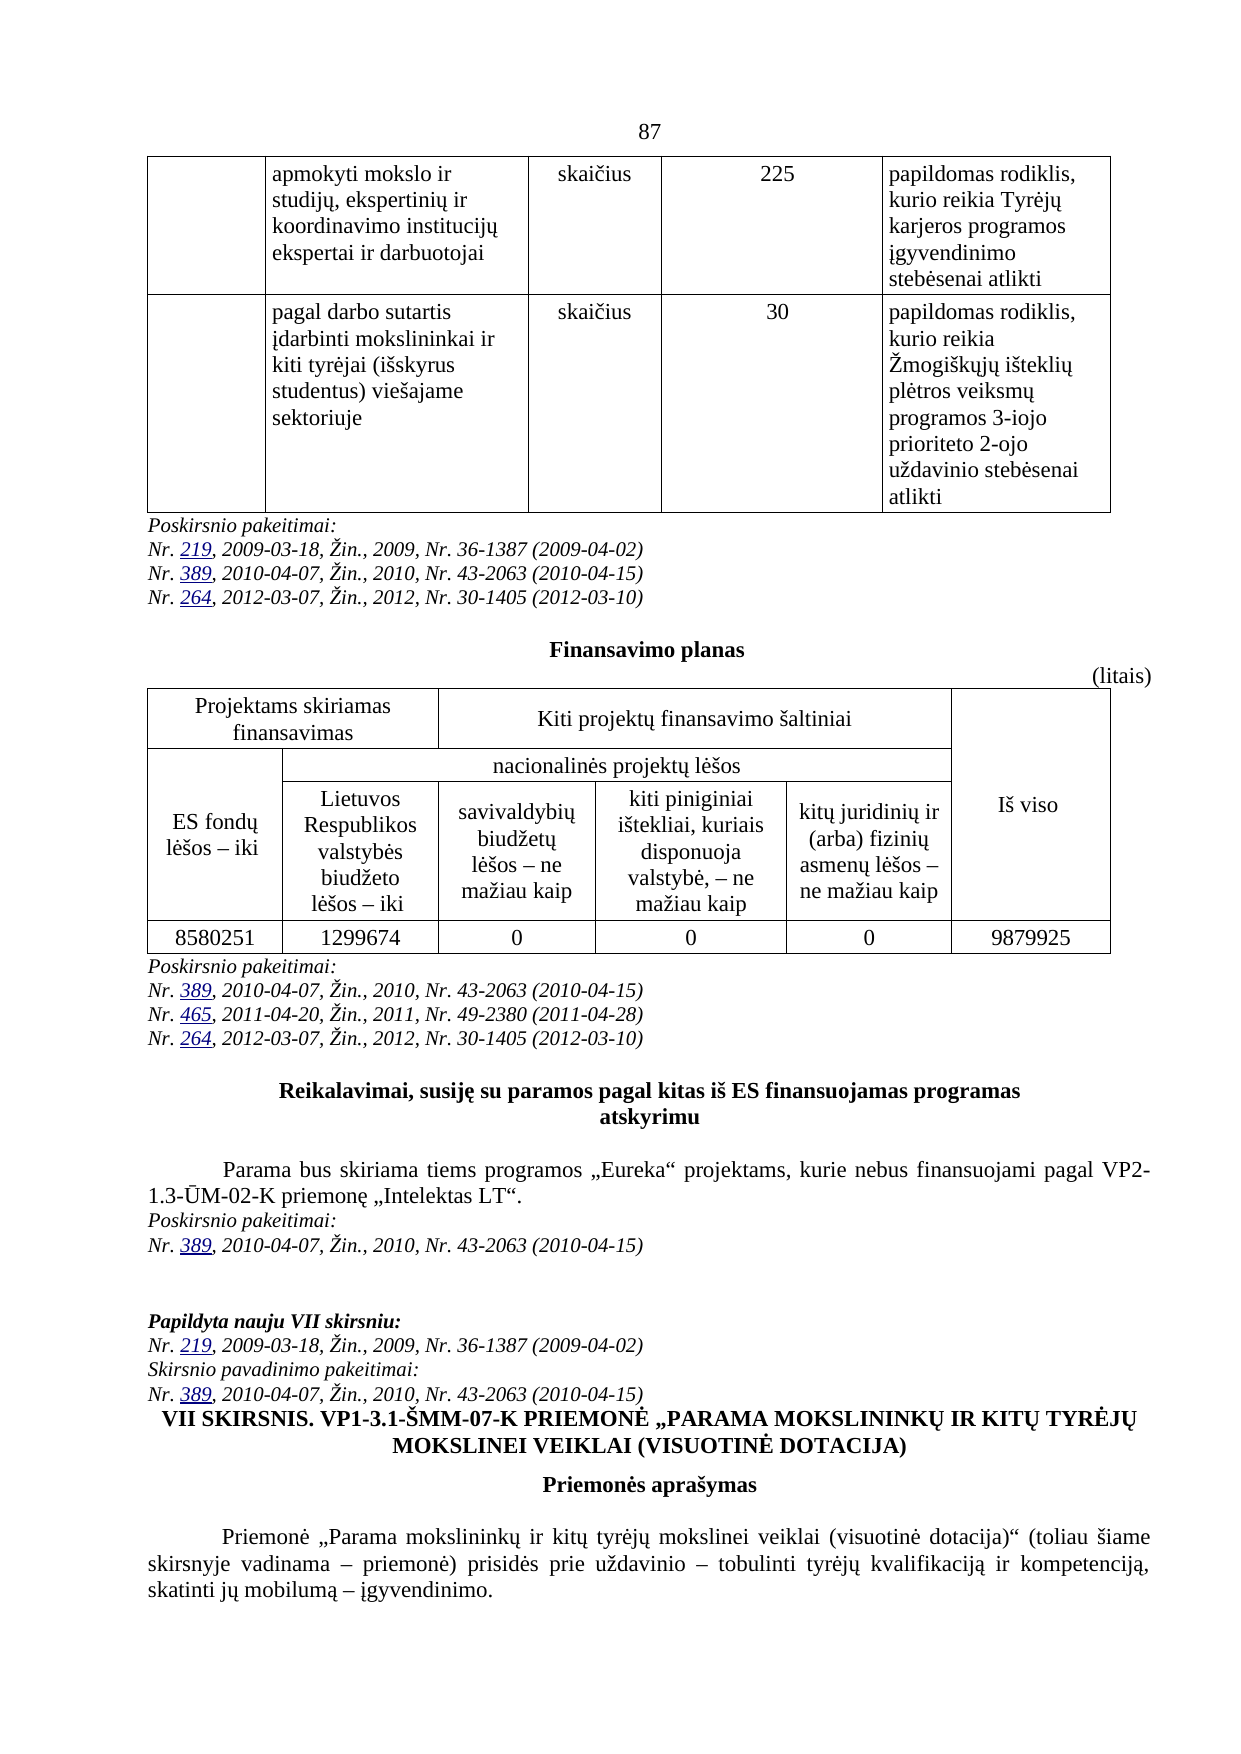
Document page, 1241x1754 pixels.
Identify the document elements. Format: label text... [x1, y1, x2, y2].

text Priemonės aprašymas [148, 1471, 1152, 1497]
table_cell kitų juridinių ir (arba) fizinių asmenų lėšos – ne mažiau kaip [787, 782, 951, 920]
table_header Kiti projektų finansavimo šaltiniai [439, 689, 951, 748]
table_cell 9879925 [952, 921, 1110, 953]
table_cell papildomas rodiklis, kurio reikia Žmogiškųjų išteklių plėtros veiksmų programos 3-iojo prioriteto 2-ojo uždavinio stebėsenai atlikti [883, 295, 1110, 512]
table_cell 1299674 [283, 921, 438, 953]
text Priemonė „Parama mokslininkų ir kitų tyrėjų mokslinei veiklai (visuotinė dotacija)“ (toliau šiame skirsnyje vadinama – priemonė) prisidės prie uždavinio – tobulinti tyrėjų kvalifikaciją ir kompetenciją, skatinti jų mobilumą – įgyvendinimo. [148, 1523, 1152, 1602]
table_cell [148, 157, 265, 294]
text Nr. 389, 2010-04-07, Žin., 2010, Nr. 43-2063 (2010-04-15) [148, 561, 1152, 585]
text Nr. 264, 2012-03-07, Žin., 2012, Nr. 30-1405 (2012-03-10) [148, 1026, 1152, 1050]
table_header Iš viso [952, 689, 1110, 920]
table_cell Lietuvos Respublikos valstybės biudžeto lėšos – iki [283, 782, 438, 920]
table_cell 30 [662, 295, 882, 512]
text Papildyta nauju VII skirsniu: [148, 1309, 1152, 1333]
table_cell skaičius [529, 157, 661, 294]
text VII SKIRSNIS. VP1-3.1-ŠMM-07-K PRIEMONĖ „PARAMA MOKSLININKŲ IR KITŲ TYRĖJŲ MOKSLINEI VEIKLAI (VISUOTINĖ DOTACIJA) [148, 1406, 1152, 1458]
text Nr. 389, 2010-04-07, Žin., 2010, Nr. 43-2063 (2010-04-15) [148, 1232, 1152, 1257]
text Nr. 389, 2010-04-07, Žin., 2010, Nr. 43-2063 (2010-04-15) [148, 978, 1152, 1002]
text Poskirsnio pakeitimai: [148, 1208, 1152, 1232]
table_cell 0 [596, 921, 786, 953]
table_cell 8580251 [148, 921, 282, 953]
text Nr. 219, 2009-03-18, Žin., 2009, Nr. 36-1387 (2009-04-02) [148, 1333, 1152, 1357]
table_cell pagal darbo sutartis įdarbinti mokslininkai ir kiti tyrėjai (išskyrus studentus) viešajame sektoriuje [266, 295, 528, 512]
table_cell papildomas rodiklis, kurio reikia Tyrėjų karjeros programos įgyvendinimo stebėsenai atlikti [883, 157, 1110, 294]
table_cell skaičius [529, 295, 661, 512]
text Nr. 389, 2010-04-07, Žin., 2010, Nr. 43-2063 (2010-04-15) [148, 1381, 1152, 1406]
table_cell nacionalinės projektų lėšos [283, 749, 951, 781]
text Parama bus skiriama tiems programos „Eureka“ projektams, kurie nebus finansuojami pagal VP2-1.3-ŪM-02-K priemonę „Intelektas LT“. [148, 1156, 1152, 1208]
table_cell apmokyti mokslo ir studijų, ekspertinių ir koordinavimo institucijų ekspertai ir darbuotojai [266, 157, 528, 294]
table_cell 225 [662, 157, 882, 294]
table_cell ES fondų lėšos – iki [148, 749, 282, 920]
text (litais) [148, 662, 1152, 688]
text Reikalavimai, susiję su paramos pagal kitas iš ES finansuojamas programas atskyrimu [148, 1077, 1152, 1129]
table_cell 0 [787, 921, 951, 953]
text Skirsnio pavadinimo pakeitimai: [148, 1357, 1152, 1381]
table_cell 0 [439, 921, 595, 953]
text Poskirsnio pakeitimai: [148, 513, 1152, 537]
text Nr. 465, 2011-04-20, Žin., 2011, Nr. 49-2380 (2011-04-28) [148, 1002, 1152, 1026]
table_cell [148, 295, 265, 512]
text Nr. 219, 2009-03-18, Žin., 2009, Nr. 36-1387 (2009-04-02) [148, 537, 1152, 561]
text Nr. 264, 2012-03-07, Žin., 2012, Nr. 30-1405 (2012-03-10) [148, 585, 1152, 609]
table_cell savivaldybių biudžetų lėšos – ne mažiau kaip [439, 782, 595, 920]
table_header Projektams skiriamas finansavimas [148, 689, 438, 748]
text Finansavimo planas [148, 636, 1152, 662]
text Poskirsnio pakeitimai: [148, 954, 1152, 978]
table_cell kiti piniginiai ištekliai, kuriais disponuoja valstybė, – ne mažiau kaip [596, 782, 786, 920]
